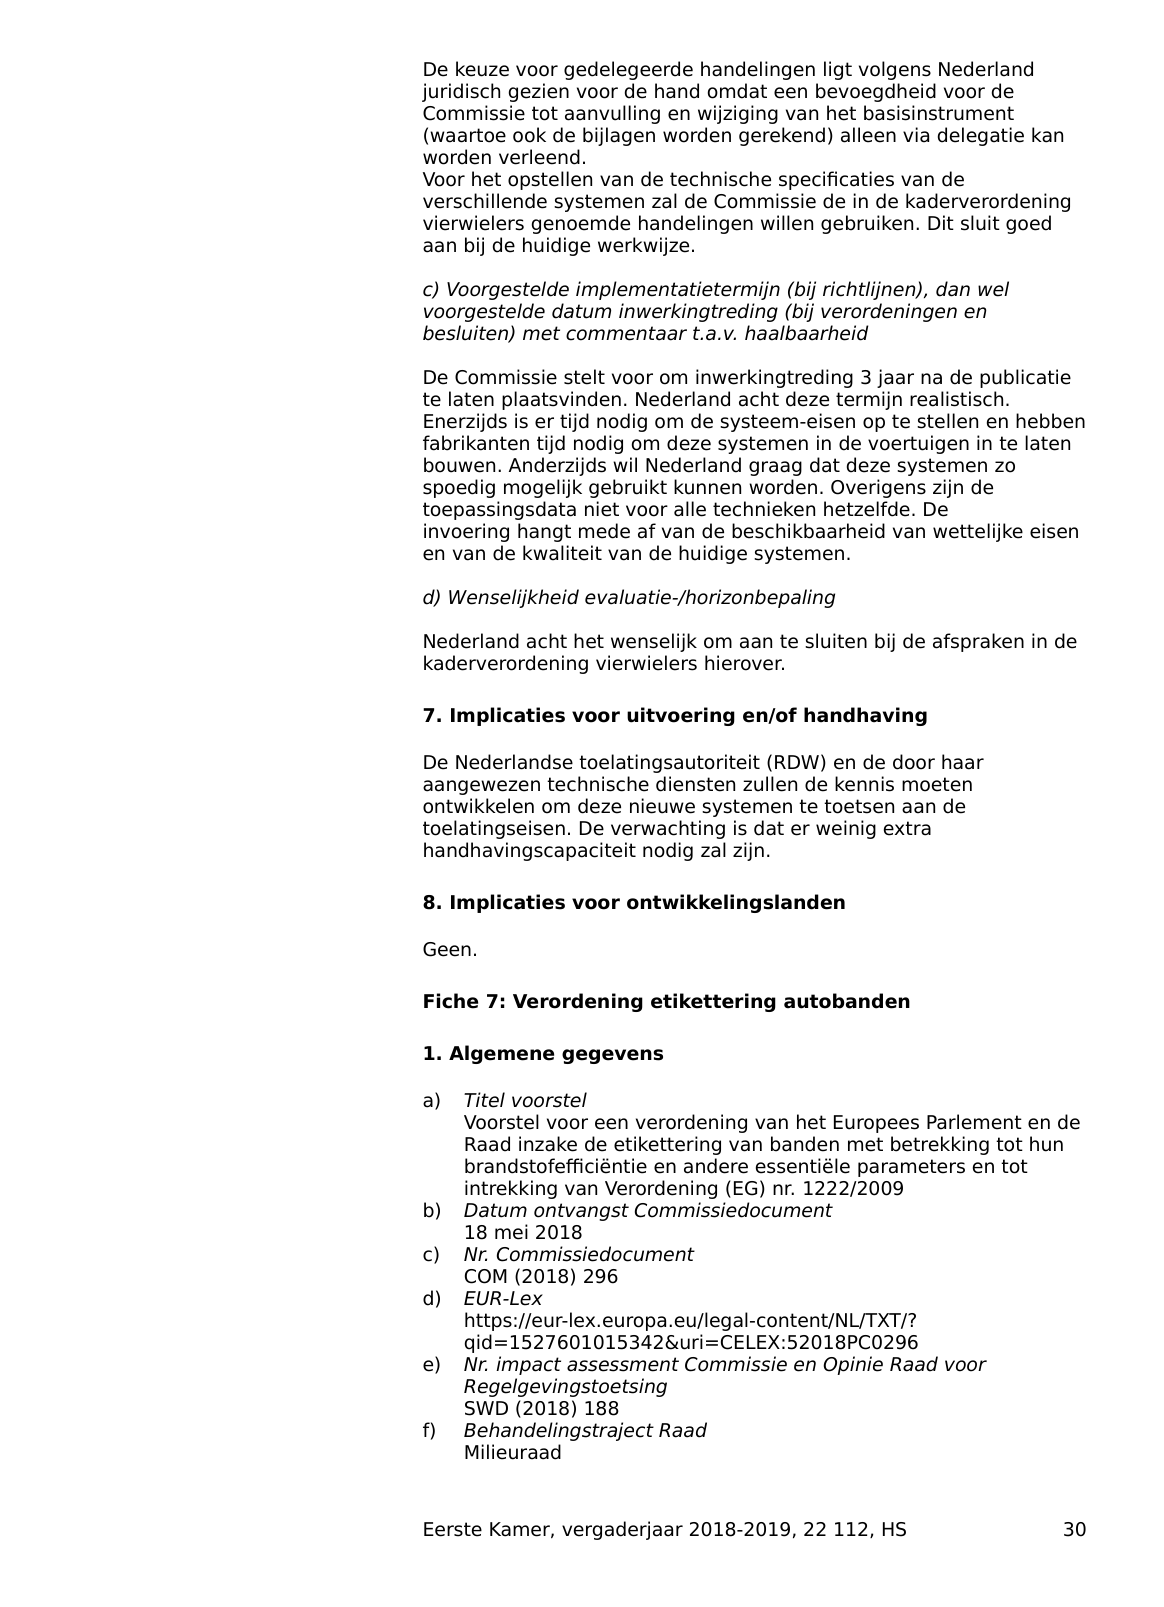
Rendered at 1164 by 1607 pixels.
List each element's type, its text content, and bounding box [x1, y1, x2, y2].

text e) Nr. impact assessment Commissie en Opinie Raad voor Regelgevingstoetsing [422, 1354, 1087, 1398]
text 18 mei 2018 [464, 1222, 1087, 1244]
text a) Titel voorstel [422, 1090, 1087, 1112]
text b) Datum ontvangst Commissiedocument [422, 1200, 1087, 1222]
text De Commissie stelt voor om inwerkingtreding 3 jaar na de publicatie te laten plaatsvinden. Nederland acht deze termijn realistisch. Enerzijds is er tijd nodig om de systeem-eisen op te stellen en hebben fabrikanten tijd nodig om deze systemen in de voertuigen in te laten bouwen. Anderzijds wil Nederland graag dat deze systemen zo spoedig mogelijk gebruikt kunnen worden. Overigens zijn de toepassingsdata niet voor alle technieken hetzelfde. De [422, 367, 1087, 521]
text Voor het opstellen van de technische specificaties van de verschillende systemen zal de Commissie de in de kaderverordening vierwielers genoemde handelingen willen gebruiken. Dit sluit goed aan bij de huidige werkwijze. [422, 169, 1087, 257]
text c) Nr. Commissiedocument [422, 1244, 1087, 1266]
subtitle 1. Algemene gegevens [422, 1043, 1087, 1065]
text De Nederlandse toelatingsautoriteit (RDW) en de door haar aangewezen technische diensten zullen de kennis moeten ontwikkelen om deze nieuwe systemen te toetsen aan de toelatingseisen. De verwachting is dat er weinig extra handhavingscapaciteit nodig zal zijn. [422, 752, 1087, 862]
text d) EUR-Lex [422, 1288, 1087, 1310]
subtitle d) Wenselijkheid evaluatie-/horizonbepaling [422, 587, 1087, 609]
subtitle c) Voorgestelde implementatietermijn (bij richtlijnen), dan wel voorgestelde datum inwerkingtreding (bij verordeningen en besluiten) met commentaar t.a.v. haalbaarheid [422, 279, 1087, 345]
text De keuze voor gedelegeerde handelingen ligt volgens Nederland juridisch gezien voor de hand omdat een bevoegdheid voor de Commissie tot aanvulling en wijziging van het basisinstrument (waartoe ook de bijlagen worden gerekend) alleen via delegatie kan worden verleend. [422, 59, 1087, 169]
text Voorstel voor een verordening van het Europees Parlement en de Raad inzake de etikettering van banden met betrekking tot hun brandstofefficiëntie en andere essentiële parameters en tot intrekking van Verordening (EG) nr. 1222/2009 [464, 1112, 1087, 1200]
text invoering hangt mede af van de beschikbaarheid van wettelijke eisen en van de kwaliteit van de huidige systemen. [422, 521, 1087, 565]
subtitle Fiche 7: Verordening etikettering autobanden [422, 991, 1087, 1013]
subtitle 7. Implicaties voor uitvoering en/of handhaving [422, 705, 1087, 727]
subtitle 8. Implicaties voor ontwikkelingslanden [422, 892, 1087, 914]
text SWD (2018) 188 [464, 1398, 1087, 1420]
text Geen. [422, 939, 1087, 961]
text f) Behandelingstraject Raad [422, 1420, 1087, 1442]
text COM (2018) 296 [464, 1266, 1087, 1288]
text Nederland acht het wenselijk om aan te sluiten bij de afspraken in de kaderverordening vierwielers hierover. [422, 631, 1087, 675]
text Milieuraad [464, 1442, 1087, 1464]
text https://eur-lex.europa.eu/legal-content/NL/TXT/?qid=1527601015342&uri=CELEX:52018PC0296 [464, 1310, 1087, 1354]
